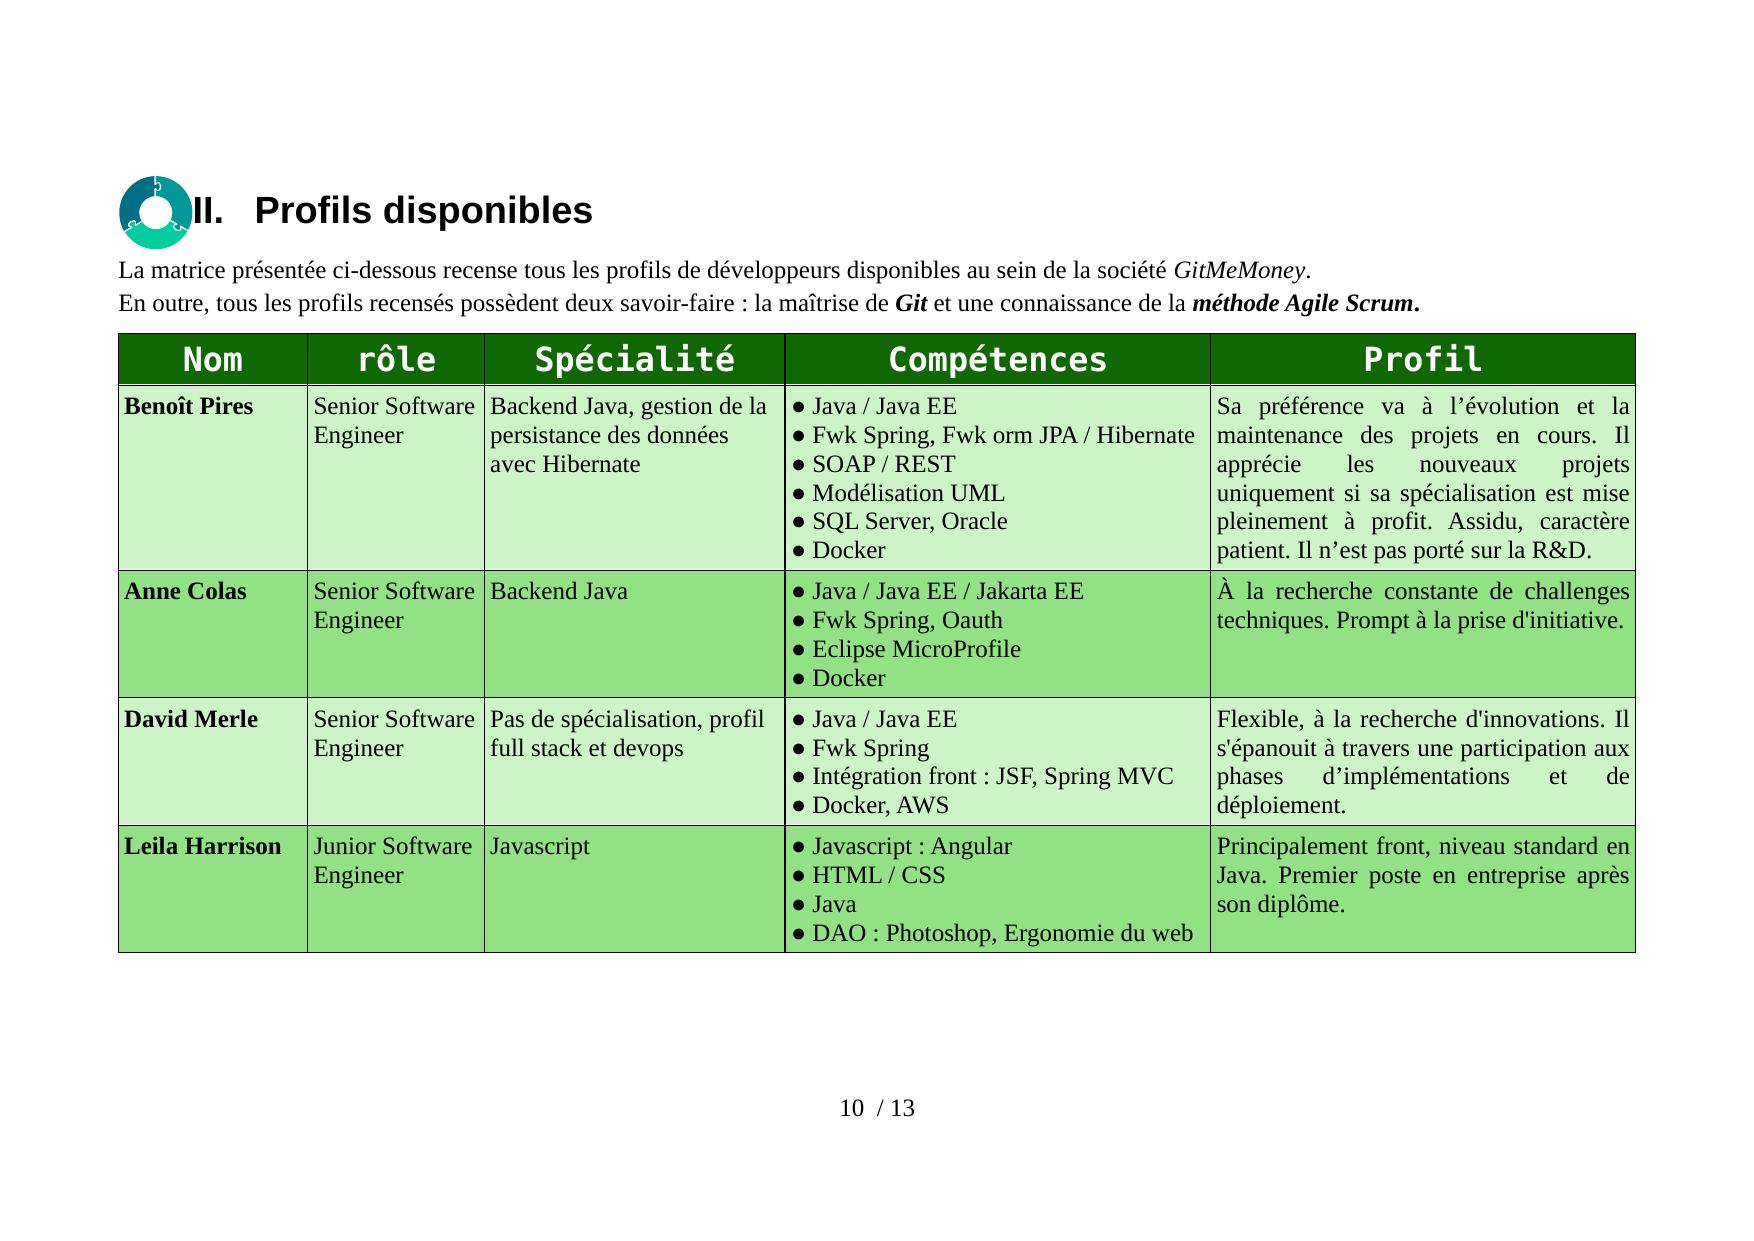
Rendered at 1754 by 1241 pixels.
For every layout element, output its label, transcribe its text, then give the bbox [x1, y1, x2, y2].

table_cell Benoît Pires [119, 386, 307, 569]
table_cell Junior Software Engineer [308, 826, 484, 952]
table_header Spécialité [485, 334, 784, 384]
table_header Compétences [786, 334, 1210, 384]
table_cell Pas de spécialisation, profil full stack et devops [485, 698, 784, 824]
table_cell ● Javascript : Angular ● HTML / CSS ● Java ● DAO : Photoshop, Ergonomie du web [786, 826, 1210, 952]
table_cell À la recherche constante de challenges techniques. Prompt à la prise d'initiative. [1211, 571, 1635, 697]
table_cell Flexible, à la recherche d'innovations. Il s'épanouit à travers une participation aux phases d’implémentations et de déploiement. [1211, 698, 1635, 824]
table_cell David Merle [119, 698, 307, 824]
subtitle [140, 189, 172, 229]
table_cell Javascript [485, 826, 784, 952]
table_header Profil [1211, 334, 1635, 384]
table_cell Sa préférence va à l’évolution et la maintenance des projets en cours. Il apprécie les nouveaux projets uniquement si sa spécialisation est mise pleinement à profit. Assidu, caractère patient. Il n’est pas porté sur la R&D. [1211, 386, 1635, 569]
table_cell Anne Colas [119, 571, 307, 697]
table_cell Leila Harrison [119, 826, 307, 952]
table_cell Senior Software Engineer [308, 571, 484, 697]
table_cell ● Java / Java EE ● Fwk Spring, Fwk orm JPA / Hibernate ● SOAP / REST ● Modélisation UML ● SQL Server, Oracle ● Docker [786, 386, 1210, 569]
table_cell Backend Java [485, 571, 784, 697]
table_cell Principalement front, niveau standard en Java. Premier poste en entreprise après son diplôme. [1211, 826, 1635, 952]
table_cell Backend Java, gestion de la persistance des données avec Hibernate [485, 386, 784, 569]
text La matrice présentée ci-dessous recense tous les profils de développeurs disponibles au sein de la société GitMeMoney. [118, 255, 1636, 284]
table_cell Senior Software Engineer [308, 698, 484, 824]
table_cell Senior Software Engineer [308, 386, 484, 569]
table_cell ● Java / Java EE ● Fwk Spring ● Intégration front : JSF, Spring MVC ● Docker, AWS [786, 698, 1210, 824]
subtitle [118, 188, 127, 232]
table_header Nom [119, 334, 307, 384]
table_header rôle [308, 334, 484, 384]
subtitle Profils disponibles [184, 188, 1636, 232]
text En outre, tous les profils recensés possèdent deux savoir-faire : la maîtrise de Git et une connaissance de la méthode Agile Scrum. [118, 288, 1636, 317]
table_cell ● Java / Java EE / Jakarta EE ● Fwk Spring, Oauth ● Eclipse MicroProfile ● Docker [786, 571, 1210, 697]
